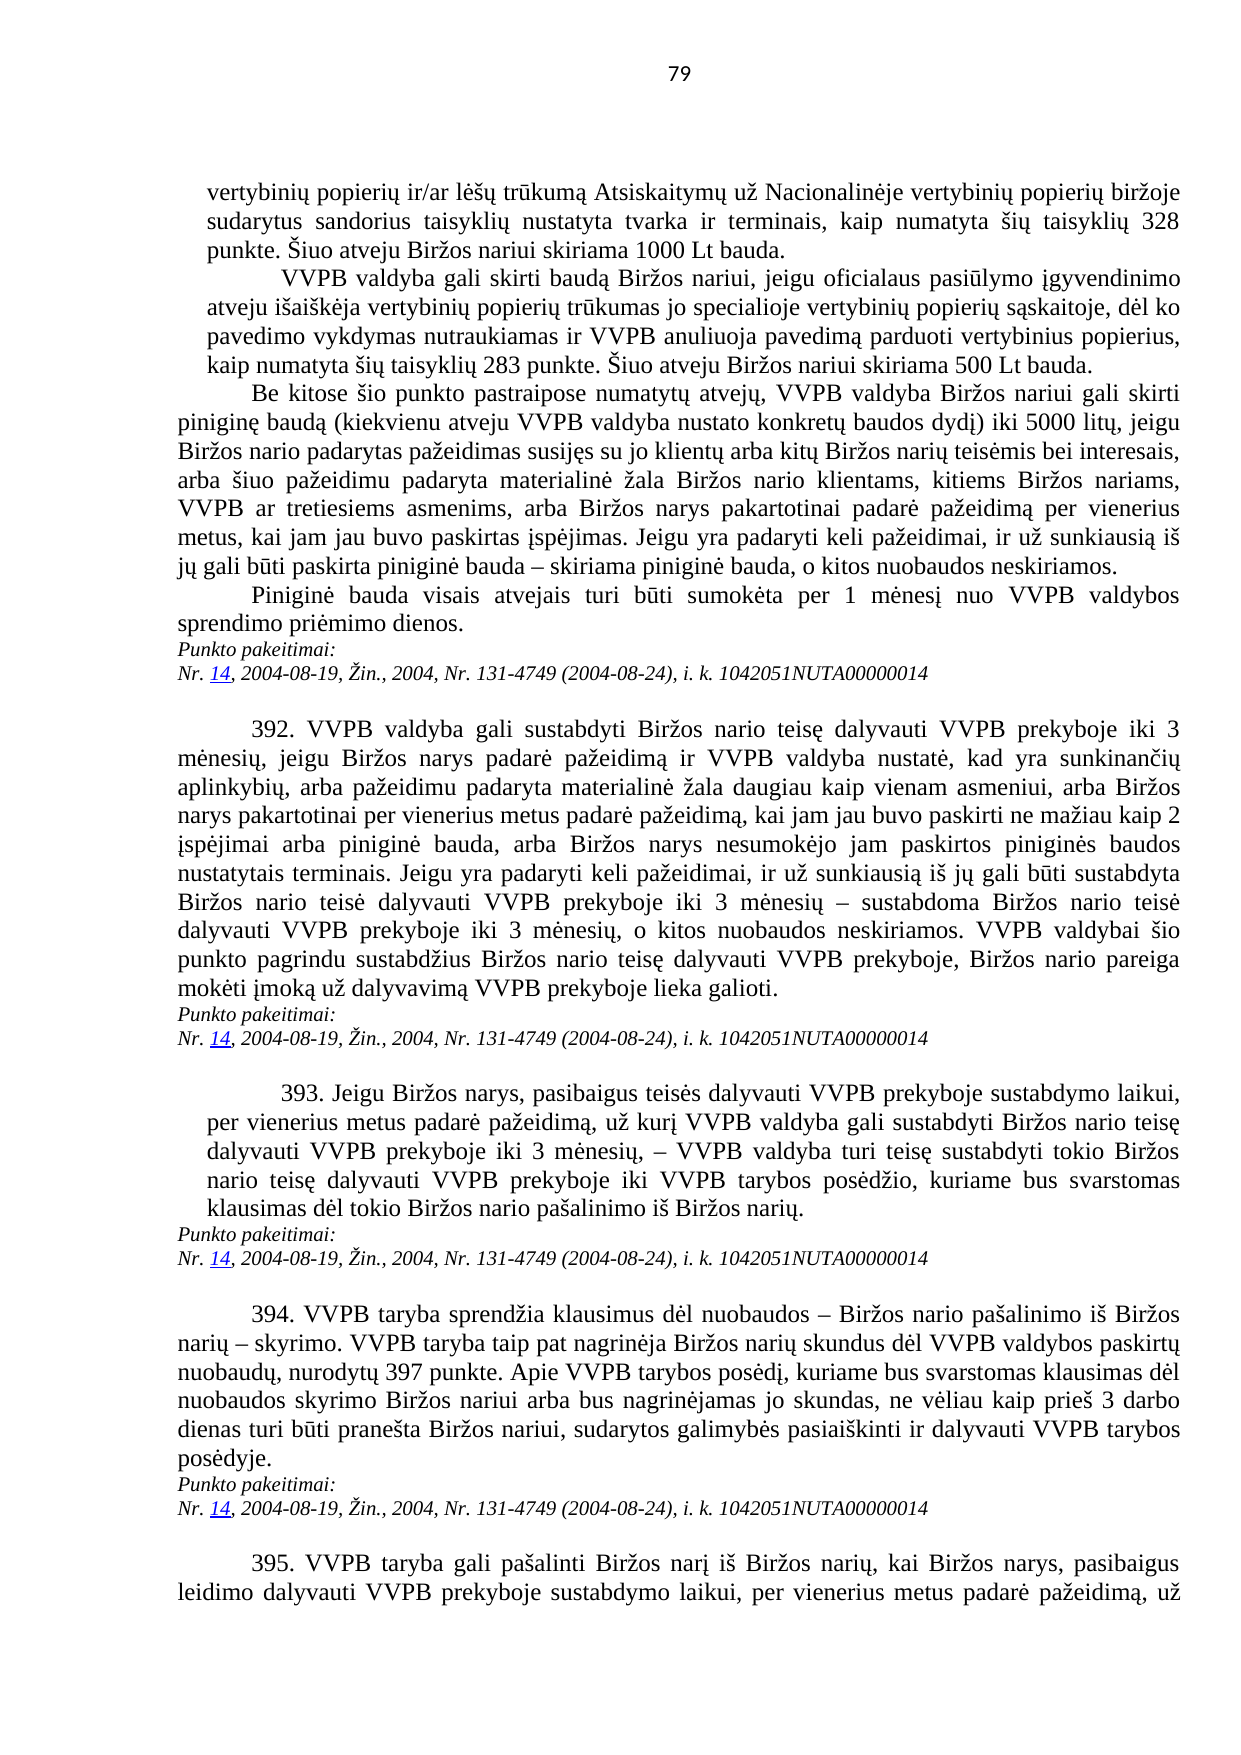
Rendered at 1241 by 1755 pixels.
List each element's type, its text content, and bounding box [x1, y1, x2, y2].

text Nr. 14, 2004-08-19, Žin., 2004, Nr. 131-4749 (2004-08-24), i. k. 1042051NUTA00000014 [177, 1026, 1181, 1050]
text Nr. 14, 2004-08-19, Žin., 2004, Nr. 131-4749 (2004-08-24), i. k. 1042051NUTA00000014 [177, 1246, 1181, 1270]
text 395. VVPB taryba gali pašalinti Biržos narį iš Biržos narių, kai Biržos narys, pasibaigus leidimo dalyvauti VVPB prekyboje sustabdymo laikui, per vienerius metus padarė pažeidimą, už [177, 1548, 1181, 1606]
text Nr. 14, 2004-08-19, Žin., 2004, Nr. 131-4749 (2004-08-24), i. k. 1042051NUTA00000014 [177, 661, 1181, 685]
text Piniginė bauda visais atvejais turi būti sumokėta per 1 mėnesį nuo VVPB valdybos sprendimo priėmimo dienos. [177, 580, 1181, 637]
text Nr. 14, 2004-08-19, Žin., 2004, Nr. 131-4749 (2004-08-24), i. k. 1042051NUTA00000014 [177, 1496, 1181, 1520]
text 394. VVPB taryba sprendžia klausimus dėl nuobaudos – Biržos nario pašalinimo iš Biržos narių – skyrimo. VVPB taryba taip pat nagrinėja Biržos narių skundus dėl VVPB valdybos paskirtų nuobaudų, nurodytų 397 punkte. Apie VVPB tarybos posėdį, kuriame bus svarstomas klausimas dėl nuobaudos skyrimo Biržos nariui arba bus nagrinėjamas jo skundas, ne vėliau kaip prieš 3 darbo dienas turi būti pranešta Biržos nariui, sudarytos galimybės pasiaiškinti ir dalyvauti VVPB tarybos posėdyje. [177, 1299, 1181, 1472]
text Punkto pakeitimai: [177, 637, 1181, 661]
text Punkto pakeitimai: [177, 1002, 1181, 1026]
text 392. VVPB valdyba gali sustabdyti Biržos nario teisę dalyvauti VVPB prekyboje iki 3 mėnesių, jeigu Biržos narys padarė pažeidimą ir VVPB valdyba nustatė, kad yra sunkinančių aplinkybių, arba pažeidimu padaryta materialinė žala daugiau kaip vienam asmeniui, arba Biržos narys pakartotinai per vienerius metus padarė pažeidimą, kai jam jau buvo paskirti ne mažiau kaip 2 įspėjimai arba piniginė bauda, arba Biržos narys nesumokėjo jam paskirtos piniginės baudos nustatytais terminais. Jeigu yra padaryti keli pažeidimai, ir už sunkiausią iš jų gali būti sustabdyta Biržos nario teisė dalyvauti VVPB prekyboje iki 3 mėnesių – sustabdoma Biržos nario teisė dalyvauti VVPB prekyboje iki 3 mėnesių, o kitos nuobaudos neskiriamos. VVPB valdybai šio punkto pagrindu sustabdžius Biržos nario teisę dalyvauti VVPB prekyboje, Biržos nario pareiga mokėti įmoką už dalyvavimą VVPB prekyboje lieka galioti. [177, 714, 1181, 1002]
text Punkto pakeitimai: [177, 1222, 1181, 1246]
text Be kitose šio punkto pastraipose numatytų atvejų, VVPB valdyba Biržos nariui gali skirti piniginę baudą (kiekvienu atveju VVPB valdyba nustato konkretų baudos dydį) iki 5000 litų, jeigu Biržos nario padarytas pažeidimas susijęs su jo klientų arba kitų Biržos narių teisėmis bei interesais, arba šiuo pažeidimu padaryta materialinė žala Biržos nario klientams, kitiems Biržos nariams, VVPB ar tretiesiems asmenims, arba Biržos narys pakartotinai padarė pažeidimą per vienerius metus, kai jam jau buvo paskirtas įspėjimas. Jeigu yra padaryti keli pažeidimai, ir už sunkiausią iš jų gali būti paskirta piniginė bauda – skiriama piniginė bauda, o kitos nuobaudos neskiriamos. [177, 378, 1181, 580]
text vertybinių popierių ir/ar lėšų trūkumą Atsiskaitymų už Nacionalinėje vertybinių popierių biržoje sudarytus sandorius taisyklių nustatyta tvarka ir terminais, kaip numatyta šių taisyklių 328 punkte. Šiuo atveju Biržos nariui skiriama 1000 Lt bauda. [207, 177, 1181, 263]
text 393. Jeigu Biržos narys, pasibaigus teisės dalyvauti VVPB prekyboje sustabdymo laikui, per vienerius metus padarė pažeidimą, už kurį VVPB valdyba gali sustabdyti Biržos nario teisę dalyvauti VVPB prekyboje iki 3 mėnesių, – VVPB valdyba turi teisę sustabdyti tokio Biržos nario teisę dalyvauti VVPB prekyboje iki VVPB tarybos posėdžio, kuriame bus svarstomas klausimas dėl tokio Biržos nario pašalinimo iš Biržos narių. [207, 1078, 1181, 1222]
text Punkto pakeitimai: [177, 1472, 1181, 1496]
text VVPB valdyba gali skirti baudą Biržos nariui, jeigu oficialaus pasiūlymo įgyvendinimo atveju išaiškėja vertybinių popierių trūkumas jo specialioje vertybinių popierių sąskaitoje, dėl ko pavedimo vykdymas nutraukiamas ir VVPB anuliuoja pavedimą parduoti vertybinius popierius, kaip numatyta šių taisyklių 283 punkte. Šiuo atveju Biržos nariui skiriama 500 Lt bauda. [207, 263, 1181, 378]
